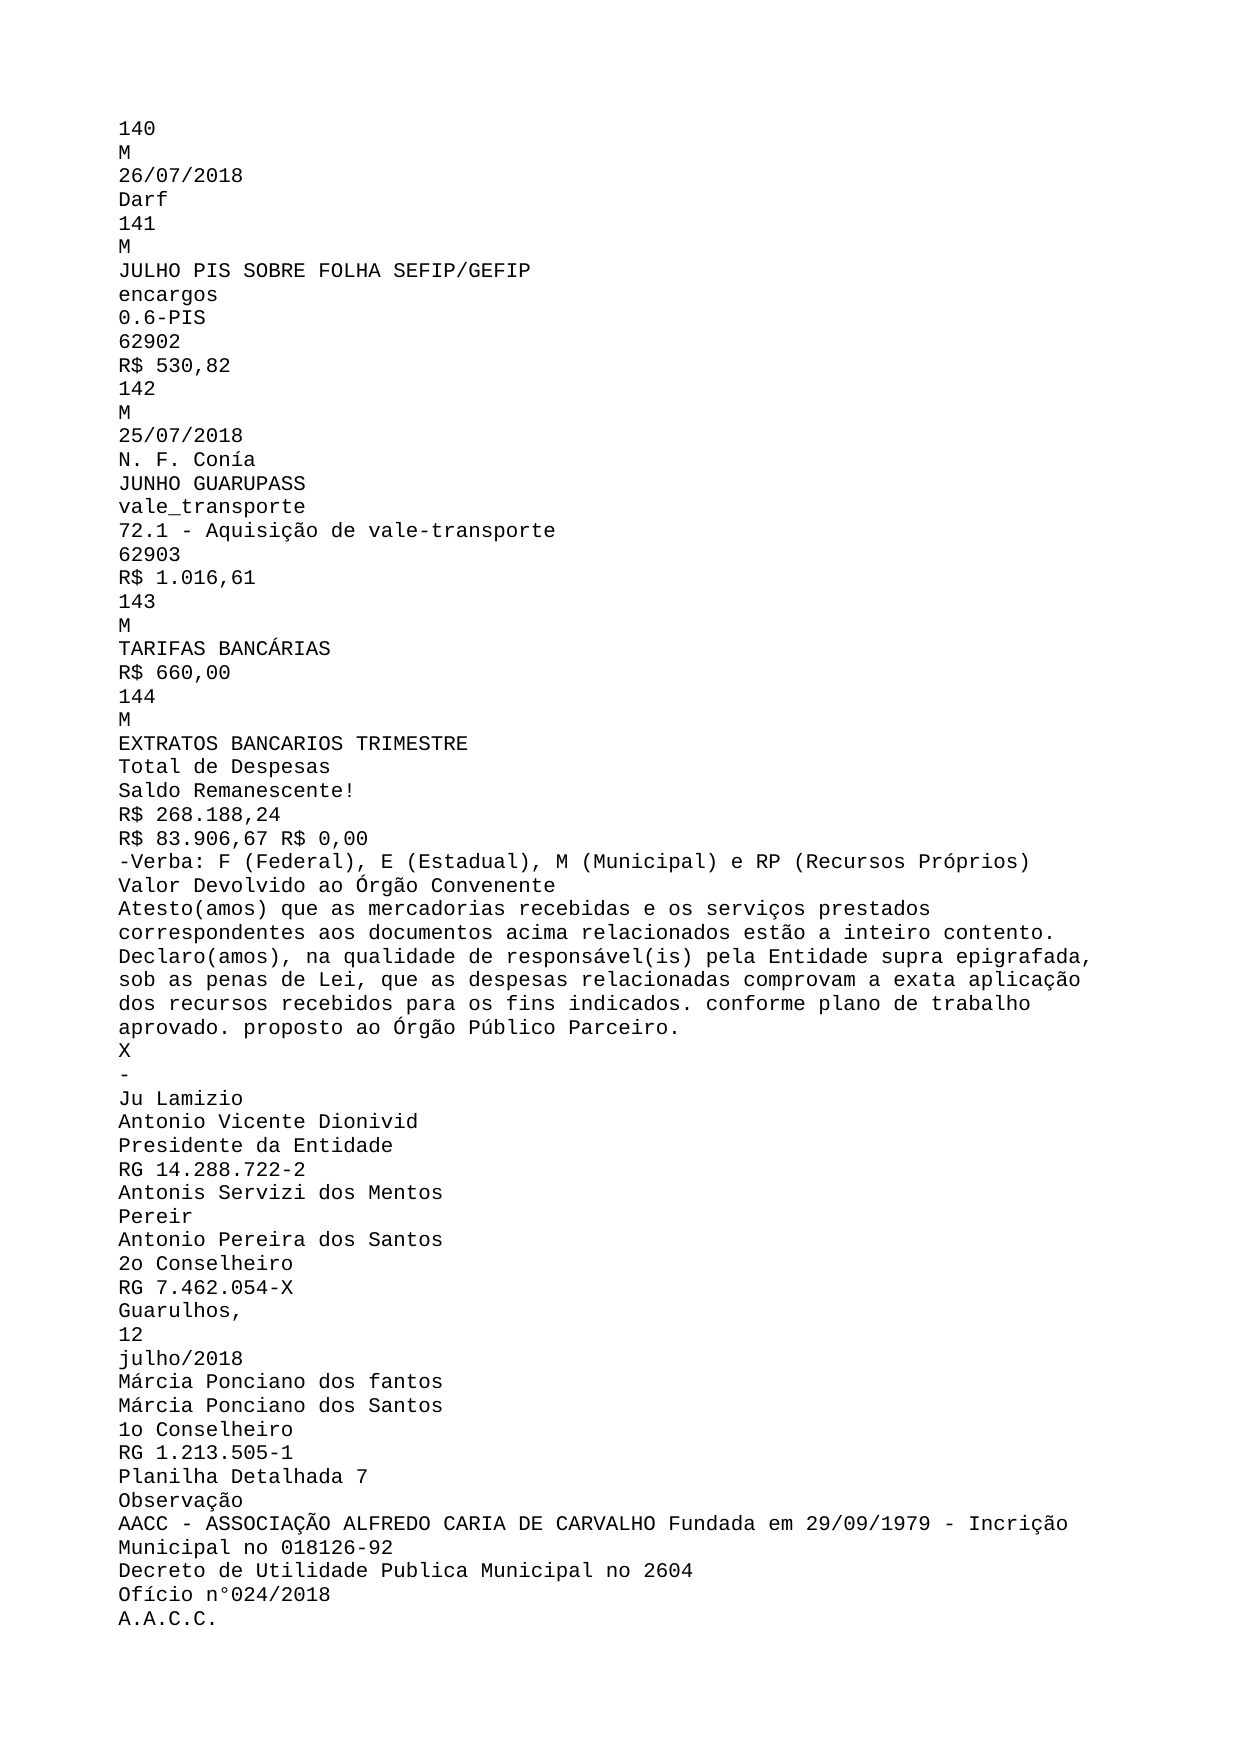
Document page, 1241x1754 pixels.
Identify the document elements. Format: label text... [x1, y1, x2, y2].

text Ju Lamizio [118, 1088, 1122, 1111]
text JUNHO GUARUPASS [118, 473, 1122, 496]
text 0.6-PIS [118, 307, 1122, 331]
text vale_transporte [118, 496, 1122, 520]
text 25/07/2018 [118, 426, 1122, 449]
text M [118, 236, 1122, 260]
text -Verba: F (Federal), E (Estadual), M (Municipal) e RP (Recursos Próprios) [118, 851, 1122, 875]
text 62902 [118, 331, 1122, 354]
text M [118, 615, 1122, 638]
text 26/07/2018 [118, 165, 1122, 189]
text JULHO PIS SOBRE FOLHA SEFIP/GEFIP [118, 260, 1122, 284]
text Márcia Ponciano dos fantos [118, 1371, 1122, 1395]
text M [118, 402, 1122, 426]
text Márcia Ponciano dos Santos [118, 1395, 1122, 1419]
text 141 [118, 213, 1122, 236]
text Pereir [118, 1206, 1122, 1229]
text N. F. Conía [118, 449, 1122, 473]
text 2o Conselheiro [118, 1253, 1122, 1277]
text AACC - ASSOCIAÇÃO ALFREDO CARIA DE CARVALHO Fundada em 29/09/1979 - Incrição Municipal no 018126-92 [118, 1513, 1122, 1561]
text 143 [118, 591, 1122, 615]
text 12 [118, 1324, 1122, 1348]
text EXTRATOS BANCARIOS TRIMESTRE [118, 733, 1122, 757]
text Valor Devolvido ao Órgão Convenente [118, 875, 1122, 898]
text Darf [118, 189, 1122, 213]
text Planilha Detalhada 7 [118, 1466, 1122, 1489]
text Observação [118, 1489, 1122, 1513]
text RG 1.213.505-1 [118, 1442, 1122, 1466]
text Saldo Remanescente! [118, 780, 1122, 804]
text 142 [118, 378, 1122, 402]
text TARIFAS BANCÁRIAS [118, 638, 1122, 662]
text Antonio Pereira dos Santos [118, 1229, 1122, 1253]
text 144 [118, 686, 1122, 709]
text Decreto de Utilidade Publica Municipal no 2604 [118, 1561, 1122, 1584]
text R$ 1.016,61 [118, 567, 1122, 591]
text R$ 268.188,24 [118, 804, 1122, 827]
text X [118, 1040, 1122, 1064]
text R$ 530,82 [118, 354, 1122, 378]
text A.A.C.C. [118, 1608, 1122, 1631]
text Presidente da Entidade [118, 1135, 1122, 1158]
text M [118, 709, 1122, 733]
text 1o Conselheiro [118, 1419, 1122, 1442]
text julho/2018 [118, 1348, 1122, 1371]
text Total de Despesas [118, 757, 1122, 780]
text RG 7.462.054-X [118, 1277, 1122, 1300]
text Antonio Vicente Dionivid [118, 1111, 1122, 1135]
text R$ 660,00 [118, 662, 1122, 686]
text 72.1 - Aquisição de vale-transporte [118, 520, 1122, 544]
text 140 [118, 118, 1122, 142]
text encargos [118, 284, 1122, 307]
text 62903 [118, 544, 1122, 567]
text R$ 83.906,67 R$ 0,00 [118, 827, 1122, 851]
text Atesto(amos) que as mercadorias recebidas e os serviços prestados correspondentes aos documentos acima relacionados estão a inteiro contento. Declaro(amos), na qualidade de responsável(is) pela Entidade supra epigrafada, sob as penas de Lei, que as despesas relacionadas comprovam a exata aplicação dos recursos recebidos para os fins indicados. conforme plano de trabalho aprovado. proposto ao Órgão Público Parceiro. [118, 898, 1122, 1040]
text M [118, 142, 1122, 165]
text Ofício n°024/2018 [118, 1584, 1122, 1608]
text Antonis Servizi dos Mentos [118, 1182, 1122, 1206]
text Guarulhos, [118, 1300, 1122, 1324]
text RG 14.288.722-2 [118, 1158, 1122, 1182]
text - [118, 1064, 1122, 1088]
